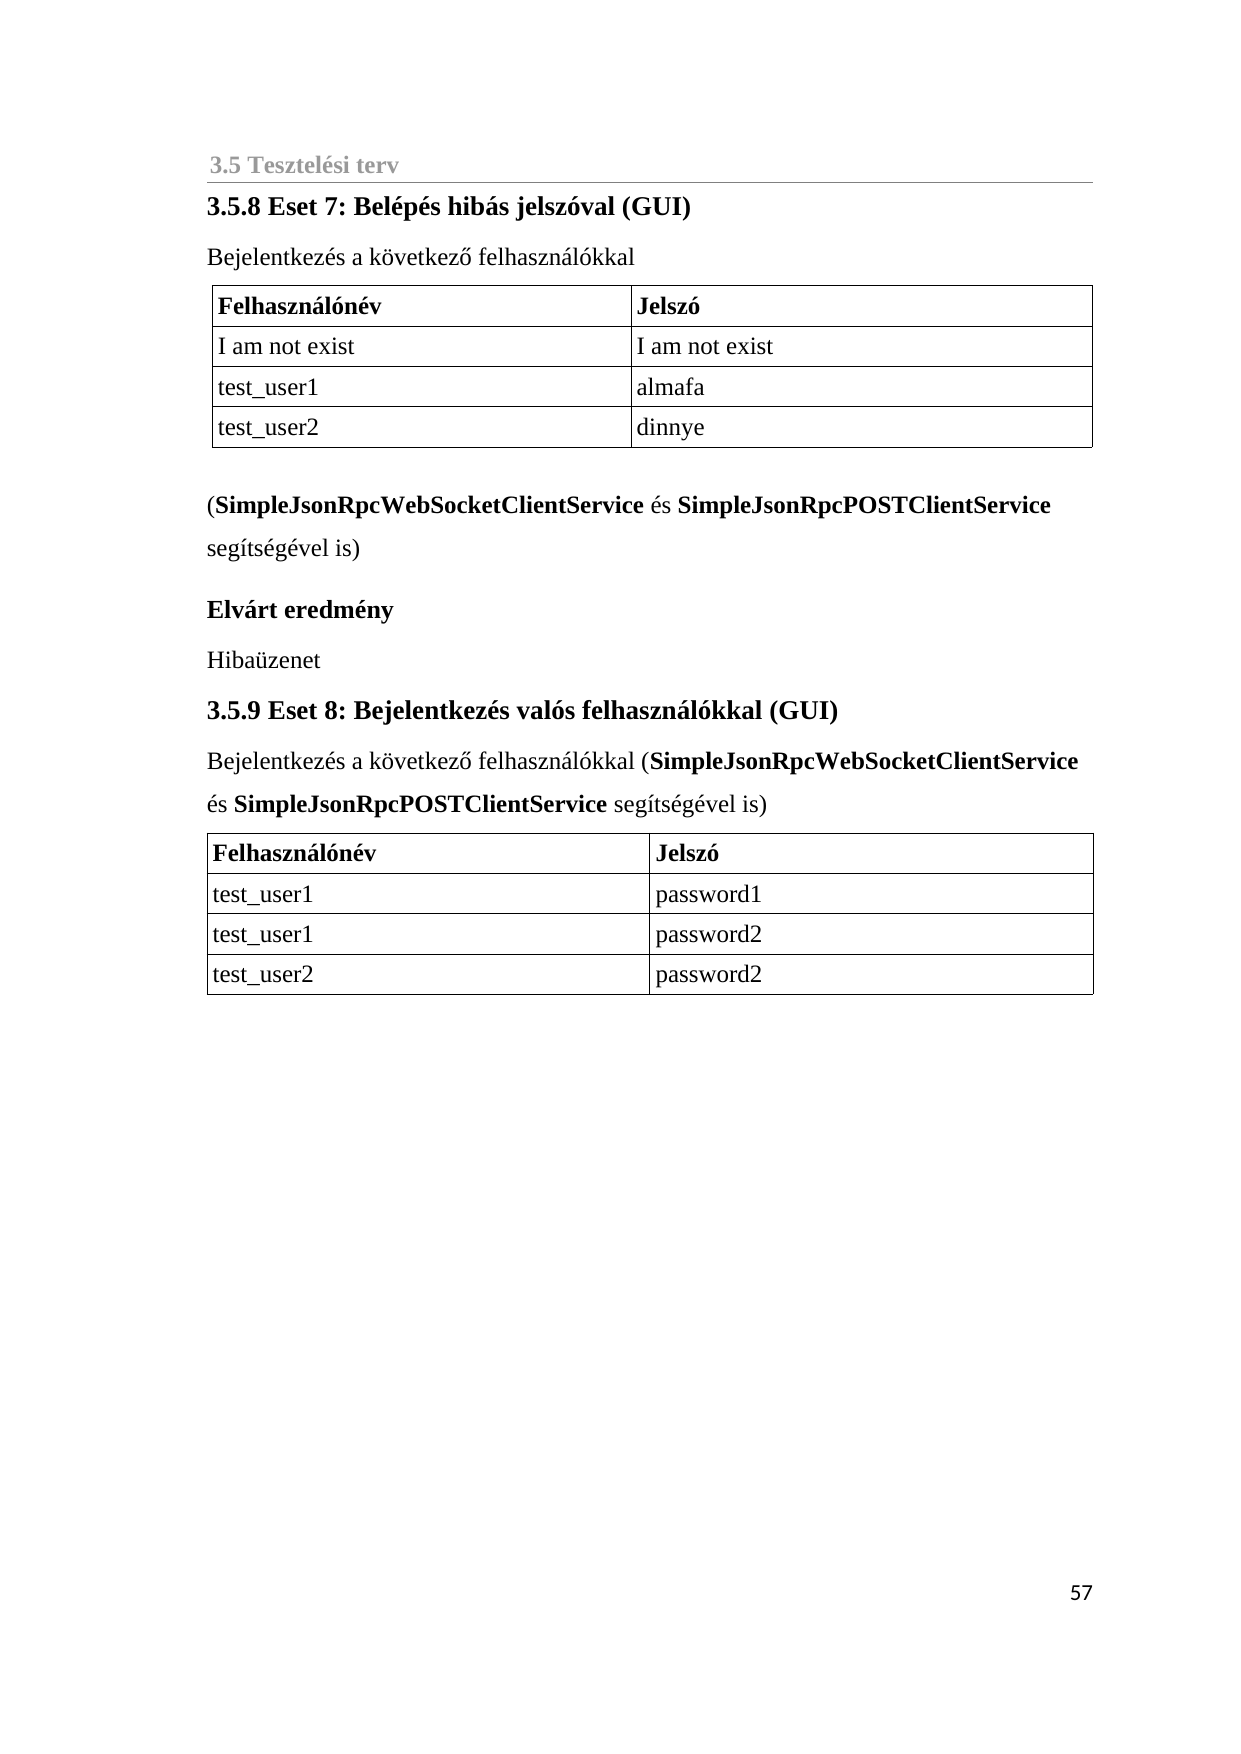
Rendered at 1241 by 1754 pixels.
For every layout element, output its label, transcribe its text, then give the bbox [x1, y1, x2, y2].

text (SimpleJsonRpcWebSocketClientService és SimpleJsonRpcPOSTClientService segítségével is) [207, 490, 1093, 562]
table_cell I am not exist [213, 327, 631, 366]
table_header Jelszó [650, 834, 1093, 873]
table_cell I am not exist [632, 327, 1092, 366]
table_cell test_user1 [213, 367, 631, 406]
table_cell password2 [650, 955, 1093, 994]
table_header Felhasználónév [213, 286, 631, 326]
subtitle Eset 7: Belépés hibás jelszóval (GUI) [207, 189, 1093, 221]
text Bejelentkezés a következő felhasználókkal [207, 242, 1093, 271]
subtitle Eset 8: Bejelentkezés valós felhasználókkal (GUI) [207, 694, 1093, 725]
table_cell dinnye [632, 407, 1092, 447]
table_cell test_user1 [208, 914, 649, 953]
table_cell password1 [650, 874, 1093, 913]
text Hibaüzenet [207, 645, 1093, 673]
text Bejelentkezés a következő felhasználókkal (SimpleJsonRpcWebSocketClientService és SimpleJsonRpcPOSTClientService segítségével is) [207, 746, 1093, 818]
subtitle Elvárt eredmény [207, 594, 1093, 624]
table_cell test_user2 [208, 955, 649, 994]
table_header Jelszó [632, 286, 1092, 326]
table_cell almafa [632, 367, 1092, 406]
table_cell test_user1 [208, 874, 649, 913]
table_cell password2 [650, 914, 1093, 953]
table_header Felhasználónév [208, 834, 649, 873]
table_cell test_user2 [213, 407, 631, 447]
